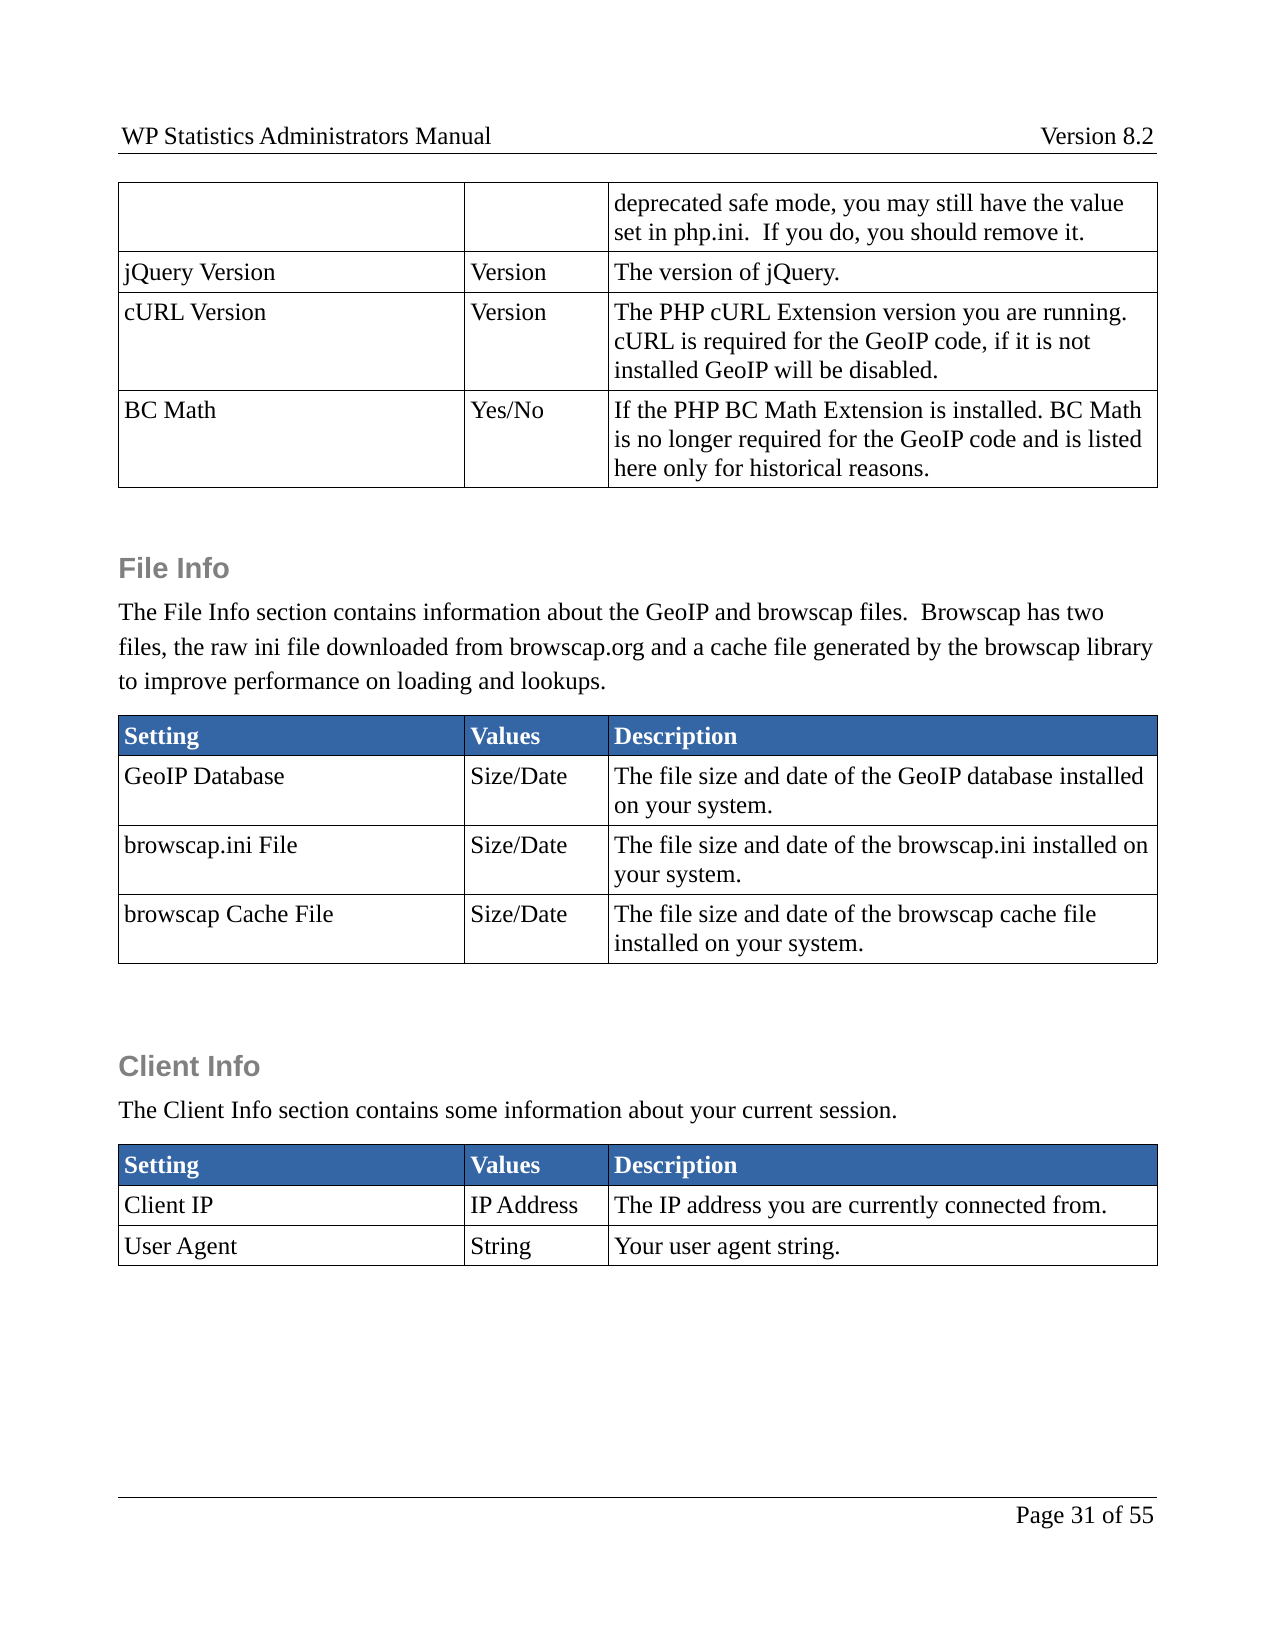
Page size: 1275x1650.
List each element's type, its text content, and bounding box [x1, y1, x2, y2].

subtitle File Info [118, 551, 1157, 584]
table_cell The file size and date of the browscap.ini installed on your system. [609, 826, 1157, 893]
table_cell Size/Date [465, 826, 608, 893]
table_cell Client IP [119, 1186, 464, 1225]
table_header Description [609, 1145, 1157, 1185]
table_header Values [465, 1145, 608, 1185]
table_cell Size/Date [465, 895, 608, 963]
table_header Description [609, 716, 1157, 755]
table_cell The version of jQuery. [609, 252, 1157, 292]
table_cell String [465, 1226, 608, 1265]
table_cell Version [465, 252, 608, 292]
table_cell GeoIP Database [119, 756, 464, 824]
table_header Values [465, 716, 608, 755]
table_cell Yes/No [465, 391, 608, 487]
table_cell The PHP cURL Extension version you are running. cURL is required for the GeoIP code, if it is not installed GeoIP will be disabled. [609, 293, 1157, 389]
text The Client Info section contains some information about your current session. [118, 1095, 1157, 1124]
table_cell BC Math [119, 391, 464, 487]
table_cell deprecated safe mode, you may still have the value set in php.ini. If you do, you should remove it. [609, 183, 1157, 251]
table_header Setting [119, 1145, 464, 1185]
table_cell IP Address [465, 1186, 608, 1225]
table_cell browscap.ini File [119, 826, 464, 893]
table_cell Version [465, 293, 608, 389]
subtitle Client Info [118, 1049, 1157, 1083]
table_cell browscap Cache File [119, 895, 464, 963]
table_cell Your user agent string. [609, 1226, 1157, 1265]
table_cell jQuery Version [119, 252, 464, 292]
table_cell cURL Version [119, 293, 464, 389]
table_cell The file size and date of the GeoIP database installed on your system. [609, 756, 1157, 824]
table_header Setting [119, 716, 464, 755]
table_cell The IP address you are currently connected from. [609, 1186, 1157, 1225]
table_cell [465, 183, 608, 251]
table_cell The file size and date of the browscap cache file installed on your system. [609, 895, 1157, 963]
table_cell If the PHP BC Math Extension is installed. BC Math is no longer required for the GeoIP code and is listed here only for historical reasons. [609, 391, 1157, 487]
table_cell User Agent [119, 1226, 464, 1265]
text The File Info section contains information about the GeoIP and browscap files. Browscap has two files, the raw ini file downloaded from browscap.org and a cache file generated by the browscap library to improve performance on loading and lookups. [118, 597, 1157, 695]
table_cell Size/Date [465, 756, 608, 824]
table_cell [119, 183, 464, 251]
